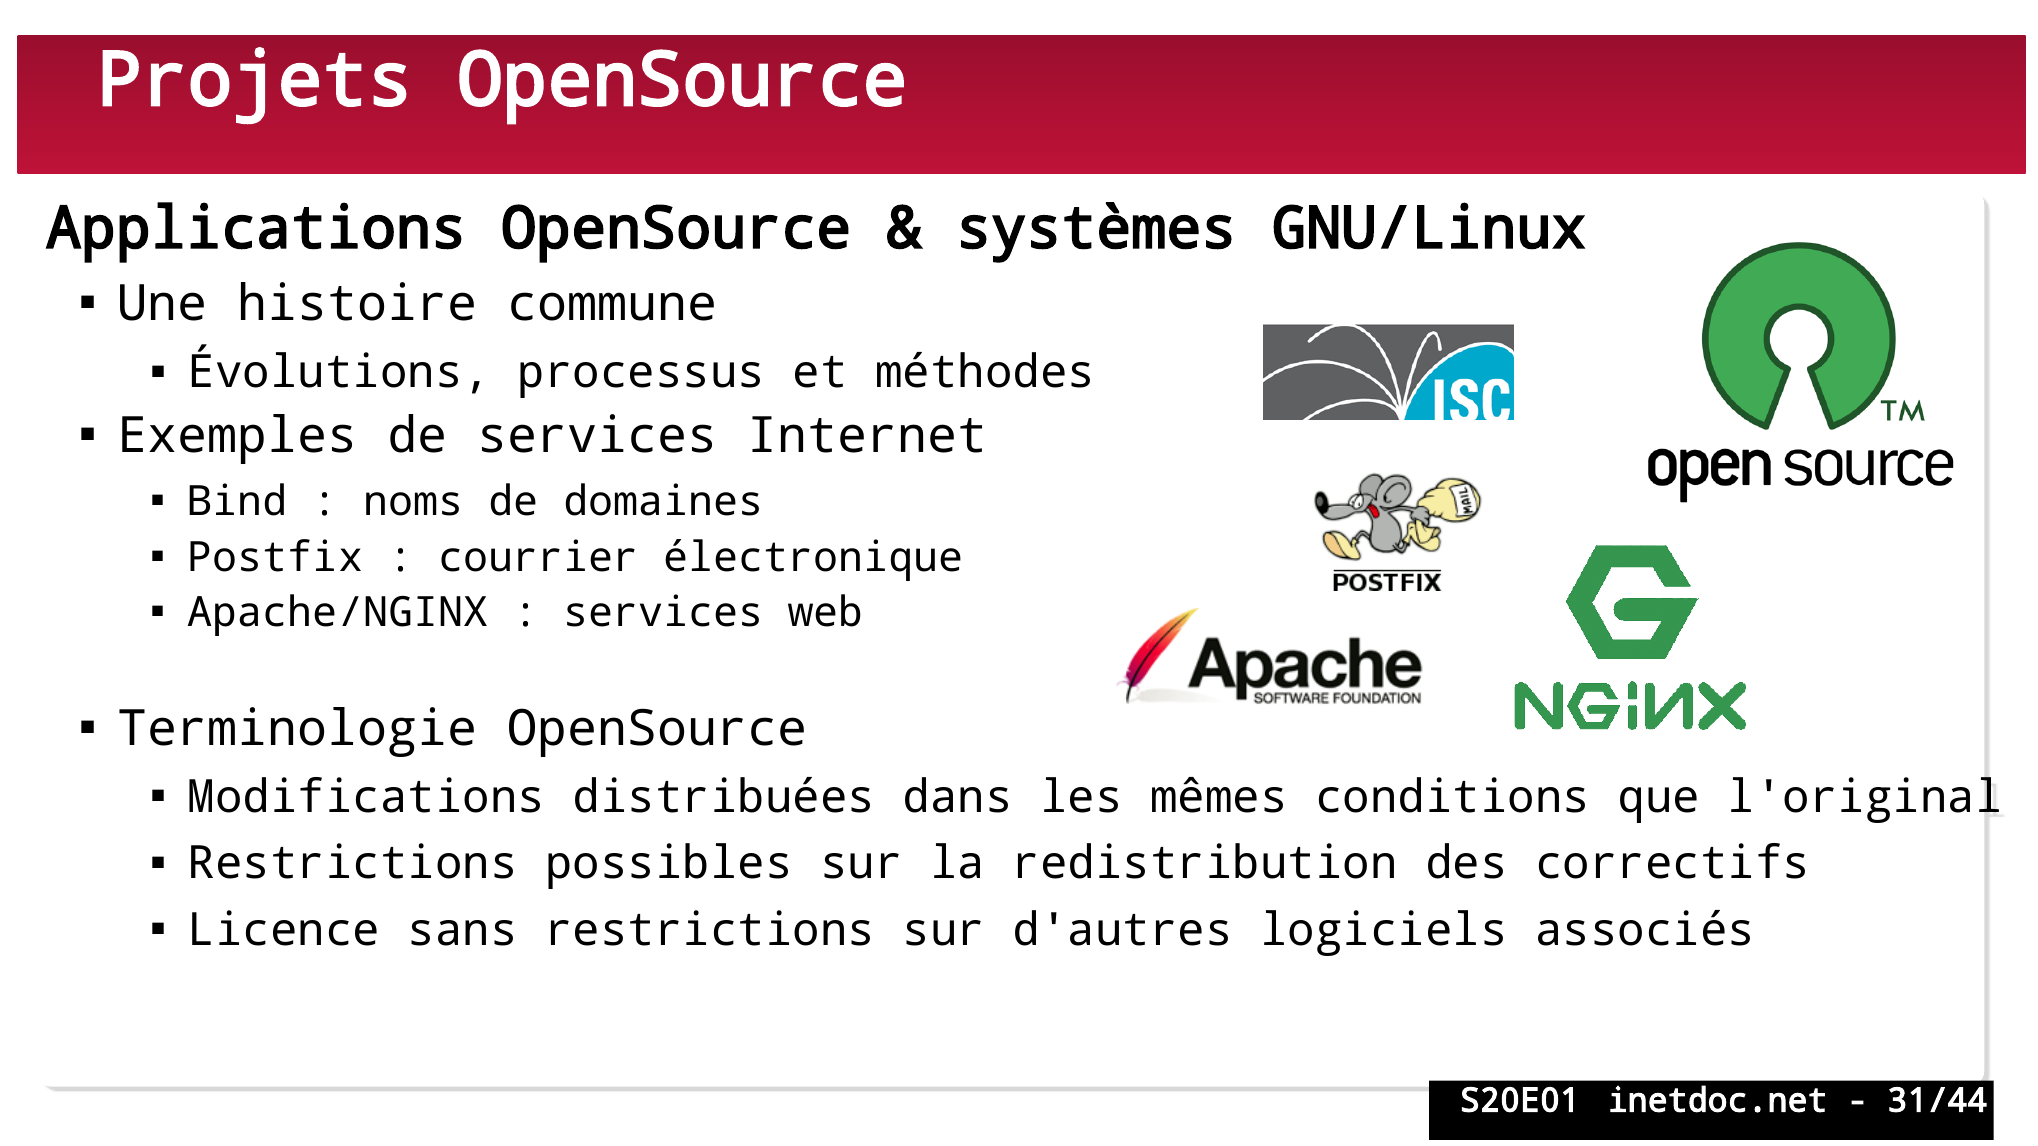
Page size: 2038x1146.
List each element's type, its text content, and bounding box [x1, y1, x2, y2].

picture [1313, 472, 1483, 591]
text_box Applications OpenSource & systèmes GNU/Linux Une histoire commune Évolutions, processus et méthodes Exemples de services Internet Bind : noms de domaines Postfix : courrier électronique Apache/NGINX : services web Terminologie OpenSource Modifications distribuées dans les mêmes conditions que l'original Restrictions possibles sur la redistribution des correctifs Licence sans restrictions sur d'autres logiciels associés [35, 188, 1985, 1087]
picture [1115, 608, 1424, 727]
picture [1511, 224, 1972, 756]
text_box S20E01 inetdoc.net - <numéro>/44 [1429, 1080, 1994, 1140]
text_box Projets OpenSource [17, 35, 2026, 174]
picture [1263, 301, 1514, 420]
